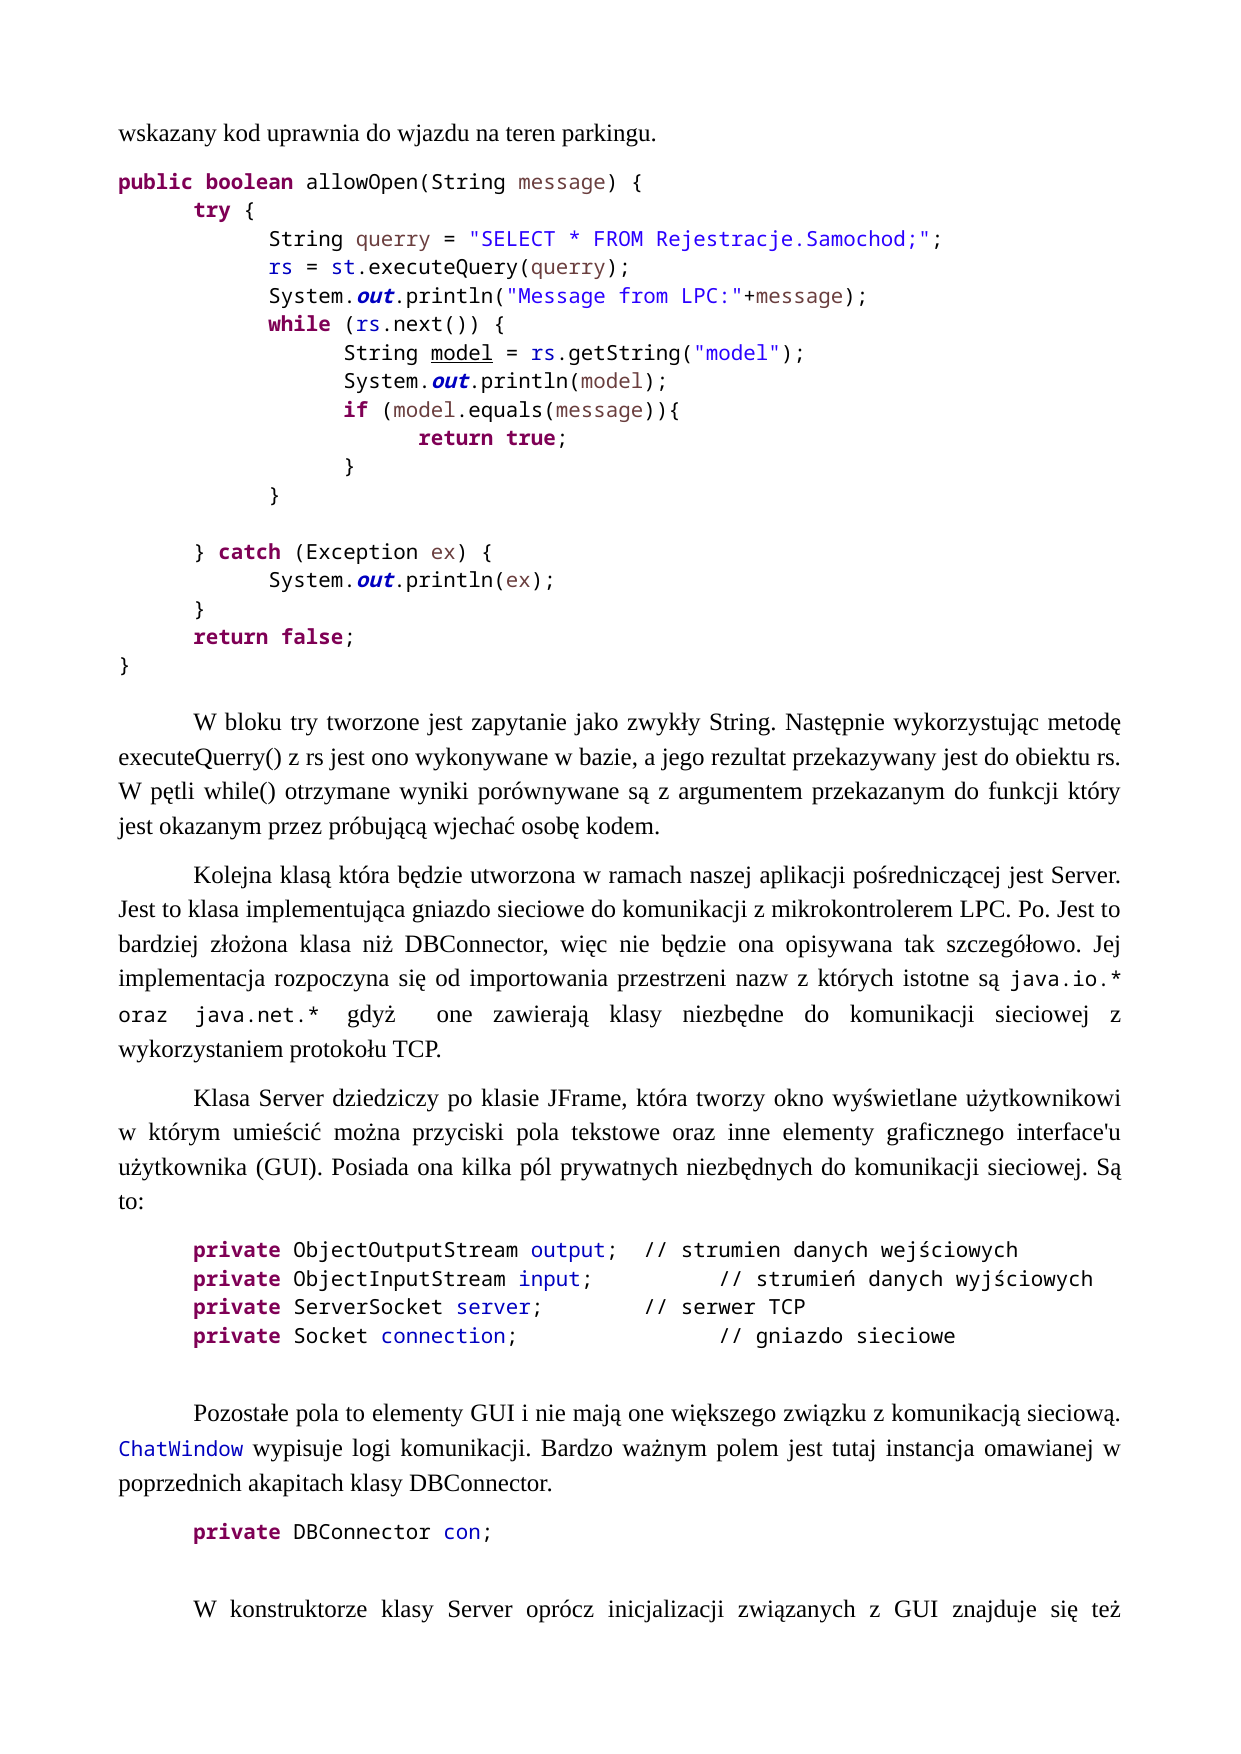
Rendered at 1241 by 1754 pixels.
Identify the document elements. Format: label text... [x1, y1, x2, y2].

text } [118, 594, 1122, 622]
text Kolejna klasą która będzie utworzona w ramach naszej aplikacji pośredniczącej jest Server. Jest to klasa implementująca gniazdo sieciowe do komunikacji z mikrokontrolerem LPC. Po. Jest to bardziej złożona klasa niż DBConnector, więc nie będzie ona opisywana tak szczegółowo. Jej implementacja rozpoczyna się od importowania przestrzeni nazw z których istotne są java.io.* oraz java.net.* gdyż one zawierają klasy niezbędne do komunikacji sieciowej z wykorzystaniem protokołu TCP. [118, 860, 1122, 1063]
text System.out.println(ex); [118, 565, 1122, 594]
text private ServerSocket server; // serwer TCP [118, 1292, 1122, 1321]
text Pozostałe pola to elementy GUI i nie mają one większego związku z komunikacją sieciową. ChatWindow wypisuje logi komunikacji. Bardzo ważnym polem jest tutaj instancja omawianej w poprzednich akapitach klasy DBConnector. [118, 1398, 1122, 1497]
text private ObjectInputStream input; // strumień danych wyjściowych [118, 1264, 1122, 1292]
text private DBConnector con; [118, 1517, 1122, 1545]
text public boolean allowOpen(String message) { [118, 167, 1122, 196]
text wskazany kod uprawnia do wjazdu na teren parkingu. [118, 118, 1122, 147]
text return true; [118, 423, 1122, 452]
text Klasa Server dziedziczy po klasie JFrame, która tworzy okno wyświetlane użytkownikowi w którym umieścić można przyciski pola tekstowe oraz inne elementy graficznego interface'u użytkownika (GUI). Posiada ona kilka pól prywatnych niezbędnych do komunikacji sieciowej. Są to: [118, 1083, 1122, 1215]
text try { [118, 196, 1122, 224]
text return false; [118, 622, 1122, 651]
text System.out.println("Message from LPC:"+message); [118, 281, 1122, 309]
text rs = st.executeQuery(querry); [118, 252, 1122, 281]
text while (rs.next()) { [118, 309, 1122, 338]
text System.out.println(model); [118, 366, 1122, 395]
text } [118, 480, 1122, 508]
text } [118, 651, 1122, 679]
text String querry = "SELECT * FROM Rejestracje.Samochod;"; [118, 224, 1122, 252]
text W bloku try tworzone jest zapytanie jako zwykły String. Następnie wykorzystując metodę executeQuerry() z rs jest ono wykonywane w bazie, a jego rezultat przekazywany jest do obiektu rs. W pętli while() otrzymane wyniki porównywane są z argumentem przekazanym do funkcji który jest okazanym przez próbującą wjechać osobę kodem. [118, 707, 1122, 840]
text String model = rs.getString("model"); [118, 338, 1122, 366]
text W konstruktorze klasy Server oprócz inicjalizacji związanych z GUI znajduje się też [118, 1594, 1122, 1623]
text private Socket connection; // gniazdo sieciowe [118, 1321, 1122, 1349]
text } [118, 452, 1122, 480]
text if (model.equals(message)){ [118, 395, 1122, 423]
text } catch (Exception ex) { [118, 537, 1122, 565]
text private ObjectOutputStream output; // strumien danych wejściowych [118, 1235, 1122, 1264]
